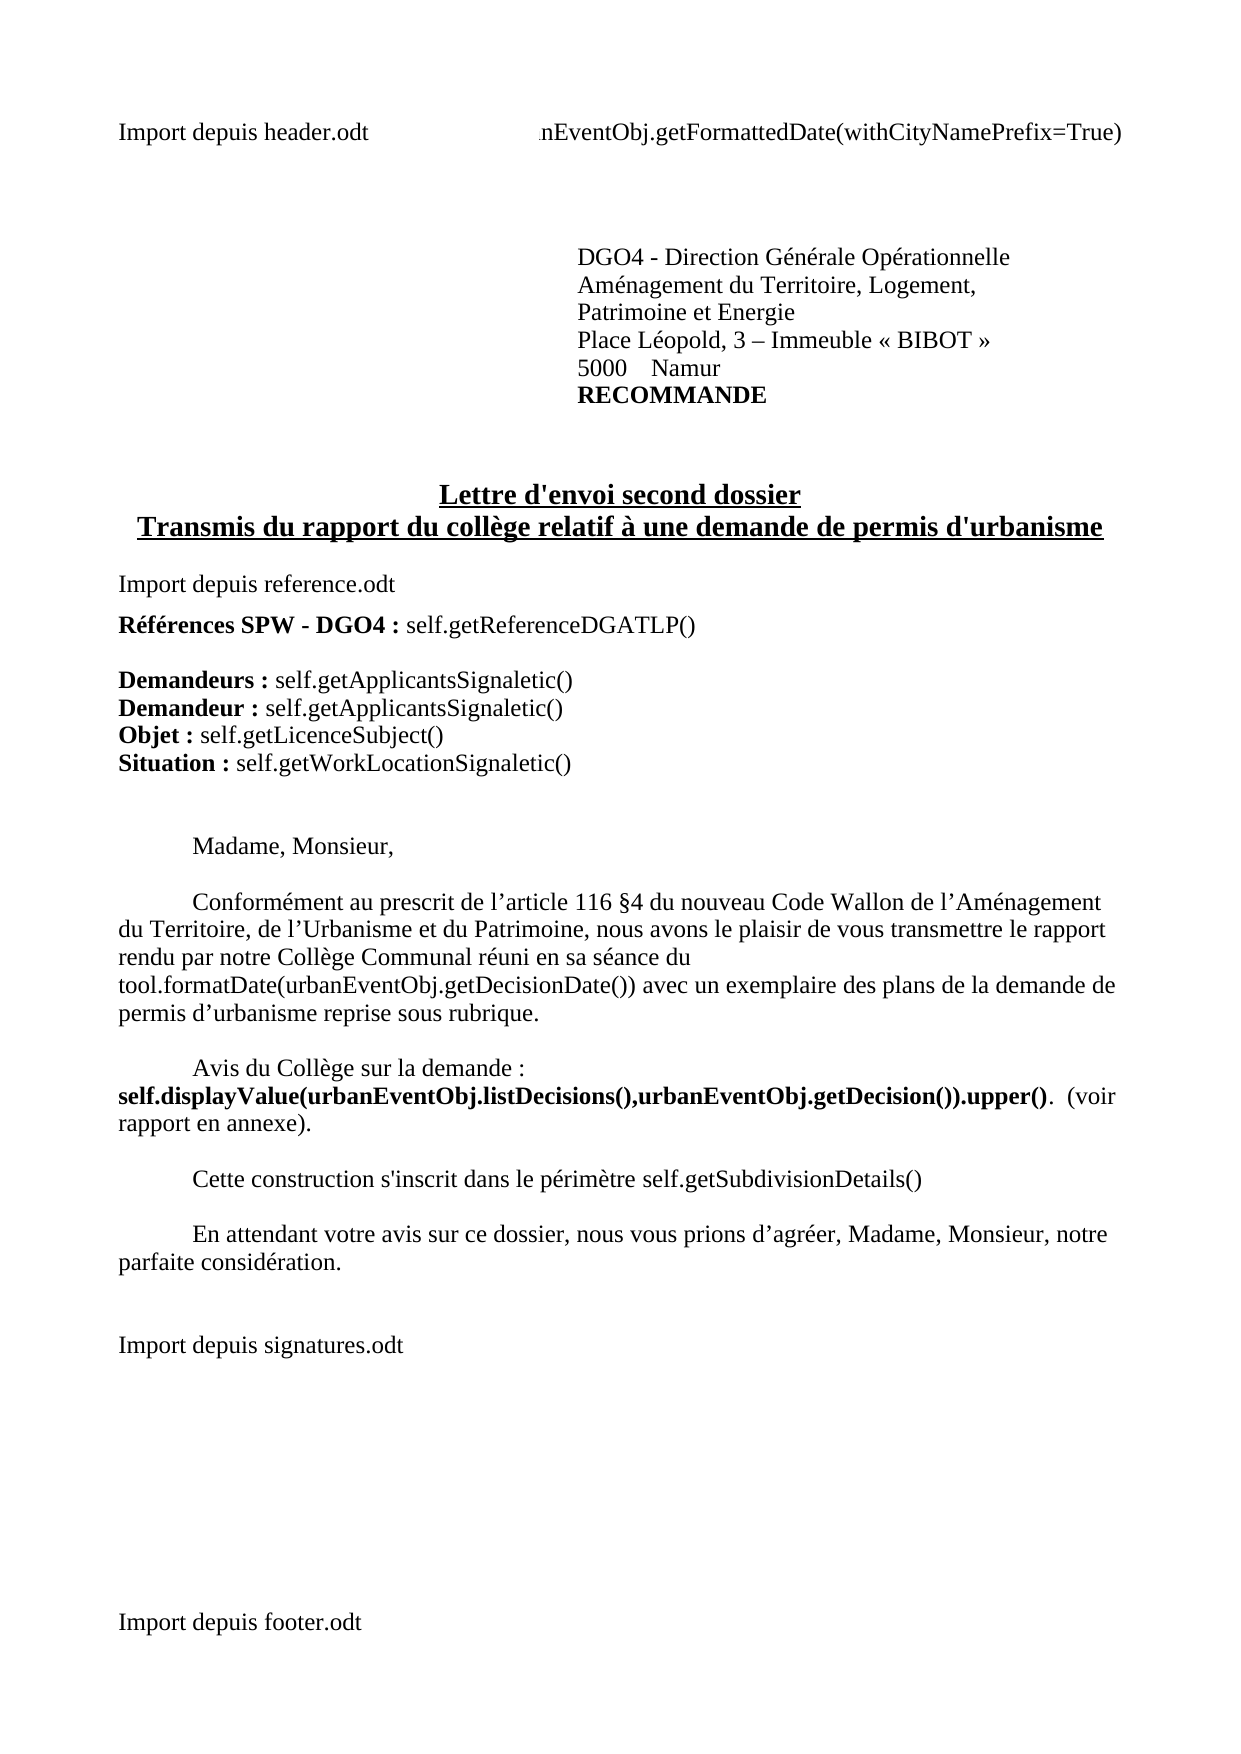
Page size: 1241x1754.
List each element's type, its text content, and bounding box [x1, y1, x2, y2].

text Objet : self.getLicenceSubject() [118, 722, 1122, 749]
text DGO4 - Direction Générale Opérationnelle Aménagement du Territoire, Logement, Patrimoine et Energie Place Léopold, 3 – Immeuble « BIBOT » 5000 Namur RECOMMANDE [577, 243, 1028, 409]
text Import depuis reference.odt [118, 571, 1122, 598]
text Cette construction s'inscrit dans le périmètre self.getSubdivisionDetails() [118, 1165, 1122, 1220]
text Demandeur : self.getApplicantsSignaletic() [118, 694, 1122, 722]
text Import depuis signatures.odt [118, 1331, 1131, 1359]
text Demandeurs : self.getApplicantsSignaletic() [118, 666, 1122, 694]
text Transmis du rapport du collège relatif à une demande de permis d'urbanisme [118, 511, 1122, 543]
text urbanEventObj.getFormattedDate(withCityNamePrefix=True) [118, 118, 1122, 427]
text Conformément au prescrit de l’article 116 §4 du nouveau Code Wallon de l’Aménagement du Territoire, de l’Urbanisme et du Patrimoine, nous avons le plaisir de vous transmettre le rapport rendu par notre Collège Communal réuni en sa séance du tool.formatDate(urbanEventObj.getDecisionDate()) avec un exemplaire des plans de la demande de permis d’urbanisme reprise sous rubrique. [118, 888, 1122, 1026]
text Madame, Monsieur, [118, 832, 1122, 860]
text Avis du Collège sur la demande : self.displayValue(urbanEventObj.listDecisions(),urbanEventObj.getDecision()).upper(). (voir rapport en annexe). [118, 1054, 1122, 1137]
text Références SPW - DGO4 : self.getReferenceDGATLP() [118, 611, 1122, 638]
text En attendant votre avis sur ce dossier, nous vous prions d’agréer, Madame, Monsieur, notre parfaite considération. [118, 1220, 1122, 1276]
text Import depuis header.odt [118, 118, 539, 146]
text Situation : self.getWorkLocationSignaletic() [118, 749, 1122, 777]
text Lettre d'envoi second dossier [118, 478, 1122, 511]
